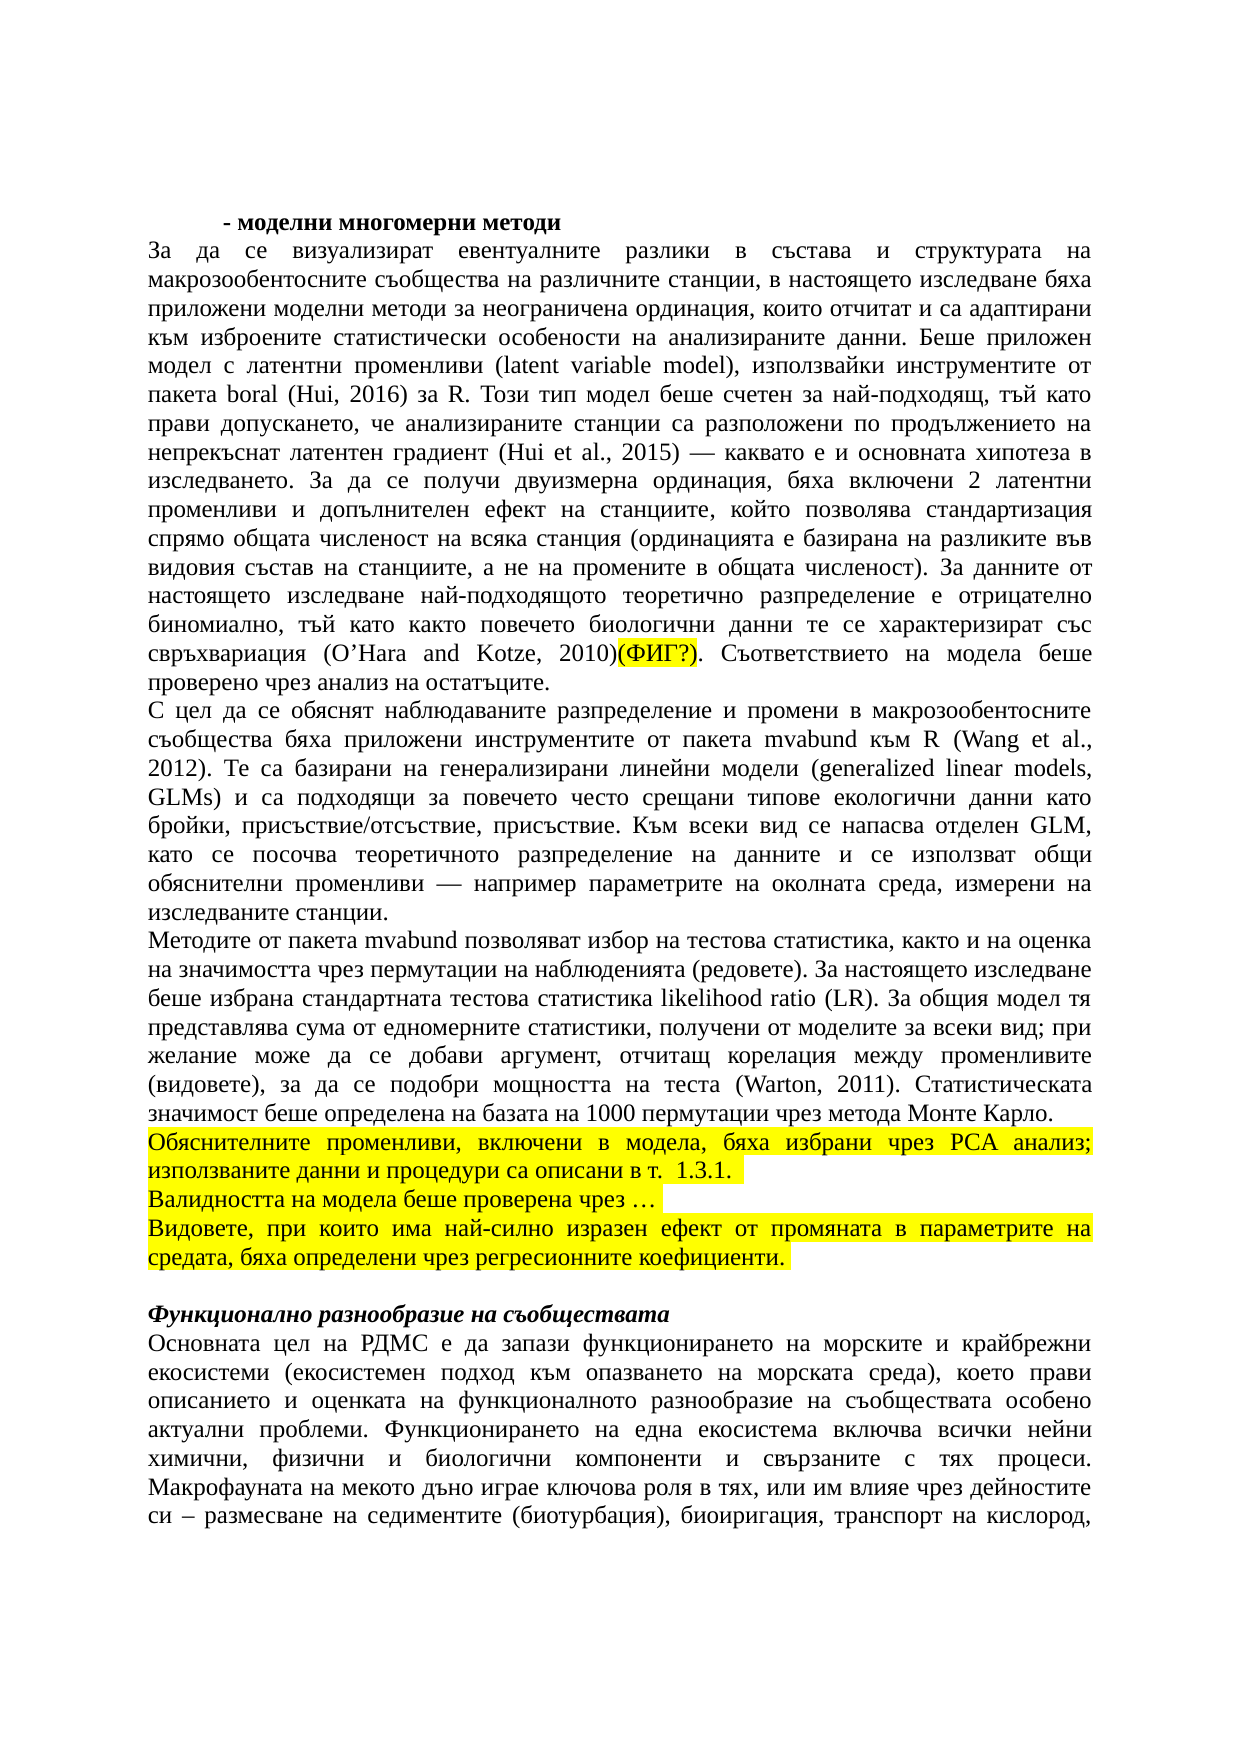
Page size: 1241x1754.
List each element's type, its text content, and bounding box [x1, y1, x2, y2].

text Видовете, при които има най-силно изразен ефект от промяната в параметрите на средата, бяха определени чрез регресионните коефициенти. [148, 1213, 1093, 1270]
text Функционално разнообразие на съобществата [148, 1299, 1093, 1328]
text Методите от пакета mvabund позволяват избор на тестова статистика, както и на оценка на значимостта чрез пермутации на наблюденията (редовете). За настоящето изследване беше избрана стандартната тестова статистика likelihood ratio (LR). За общия модел тя представлява сума от едномерните статистики, получени от моделите за всеки вид; при желание може да се добави аргумент, отчитащ корелация между променливите (видовете), за да се подобри мощността на теста (Warton, 2011). Статистическата значимост беше определена на базата на 1000 пермутации чрез метода Монте Карло. [148, 925, 1093, 1127]
text Обяснителните променливи, включени в модела, бяха избрани чрез PCA анализ; използваните данни и процедури са описани в т. 1.3.1. [148, 1127, 1093, 1184]
text Валидността на модела беше проверена чрез … [148, 1184, 1093, 1213]
text Основната цел на РДМС е да запази функционирането на морските и крайбрежни екосистеми (екосистемен подход към опазването на морската среда), което прави описанието и оценката на функционалното разнообразие на съобществата особено актуални проблеми. Функционирането на една екосистема включва всички нейни химични, физични и биологични компоненти и свързаните с тях процеси. Макрофауната на мекото дъно играе ключова роля в тях, или им влияе чрез дейностите си – размесване на седиментите (биотурбация), биоиригация, транспорт на кислород, [148, 1328, 1093, 1529]
text С цел да се обяснят наблюдаваните разпределение и промени в макрозообентосните съобщества бяха приложени инструментите от пакета mvabund към R (Wang et al., 2012). Те са базирани на генерализирани линейни модели (generalized linear models, GLMs) и са подходящи за повечето често срещани типове екологични данни като бройки, присъствие/отсъствие, присъствие. Към всеки вид се напасва отделен GLM, като се посочва теоретичното разпределение на данните и се използват общи обяснителни променливи — например параметрите на околната среда, измерени на изследваните станции. [148, 695, 1093, 925]
text За да се визуализират евентуалните разлики в състава и структурата на макрозообентосните съобщества на различните станции, в настоящето изследване бяха приложени моделни методи за неограничена ординация, които отчитат и са адаптирани към изброените статистически особености на анализираните данни. Беше приложен модел с латентни променливи (latent variable model), използвайки инструментите от пакета boral (Hui, 2016) за R. Този тип модел беше счетен за най-подходящ, тъй като прави допускането, че анализираните станции са разположени по продължението на непрекъснат латентен градиент (Hui et al., 2015) — каквато е и основната хипотеза в изследването. За да се получи двуизмерна ординация, бяха включени 2 латентни променливи и допълнителен ефект на станциите, който позволява стандартизация спрямо общата численост на всяка станция (ординацията е базирана на разликите във видовия състав на станциите, а не на промените в общата численост). За данните от настоящето изследване най-подходящото теоретично разпределение е отрицателно биномиално, тъй като както повечето биологични данни те се характеризират със свръхвариация (O’Hara and Kotze, 2010)(ФИГ?). Съответствието на модела беше проверено чрез анализ на остатъците. [148, 235, 1093, 695]
text - моделни многомерни методи [148, 207, 1093, 235]
